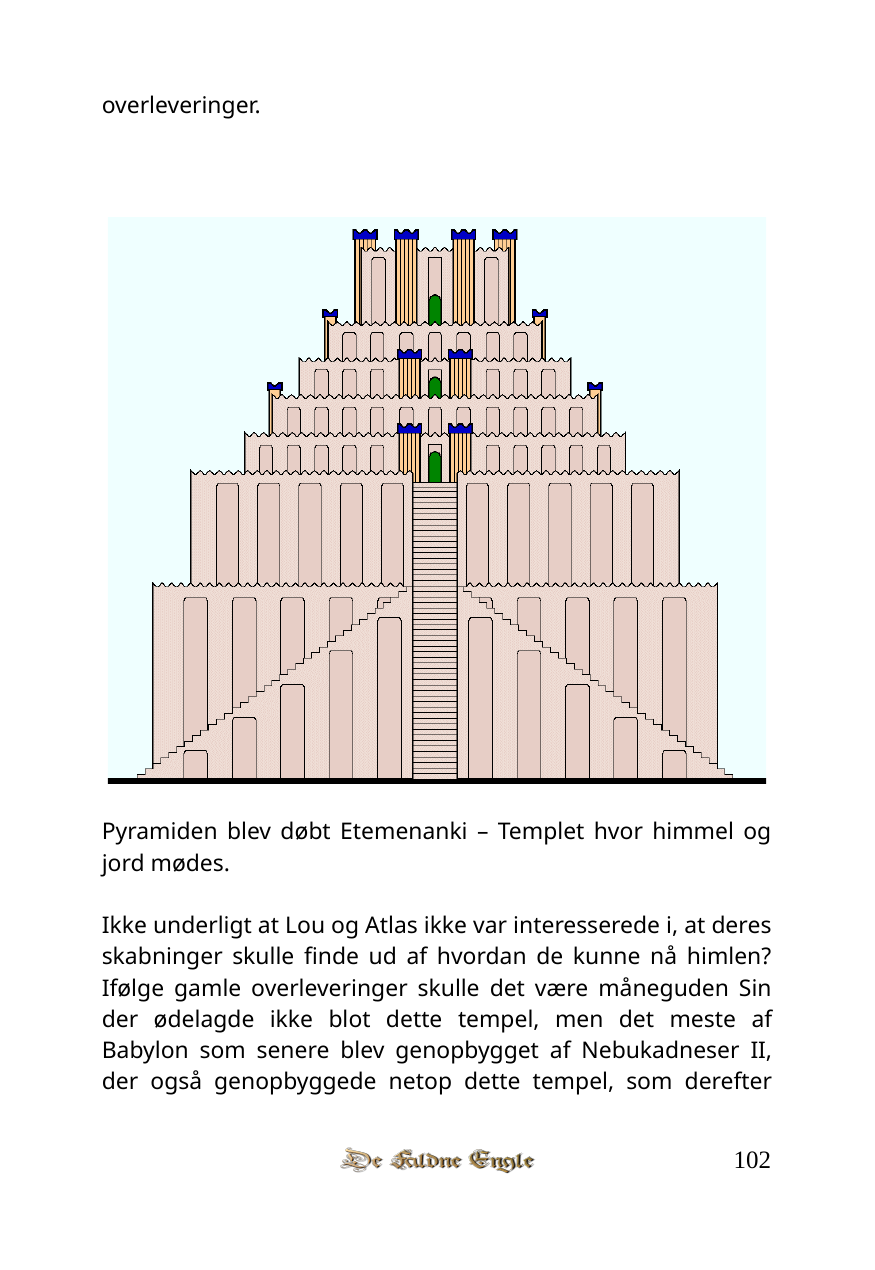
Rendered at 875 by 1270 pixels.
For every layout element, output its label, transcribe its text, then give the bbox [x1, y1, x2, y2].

picture [337, 1145, 537, 1175]
text Ikke underligt at Lou og Atlas ikke var interesserede i, at deres skabninger skulle finde ud af hvordan de kunne nå himlen? Ifølge gamle overleveringer skulle det være måneguden Sin der ødelagde ikke blot dette tempel, men det meste af Babylon som senere blev genopbygget af Nebukadneser II, der også genopbyggede netop dette tempel, som derefter [102, 909, 772, 1097]
picture [107, 217, 767, 784]
text Pyramiden blev døbt Etemenanki – Templet hvor himmel og jord mødes. [102, 815, 772, 878]
text overleveringer. [102, 88, 772, 120]
